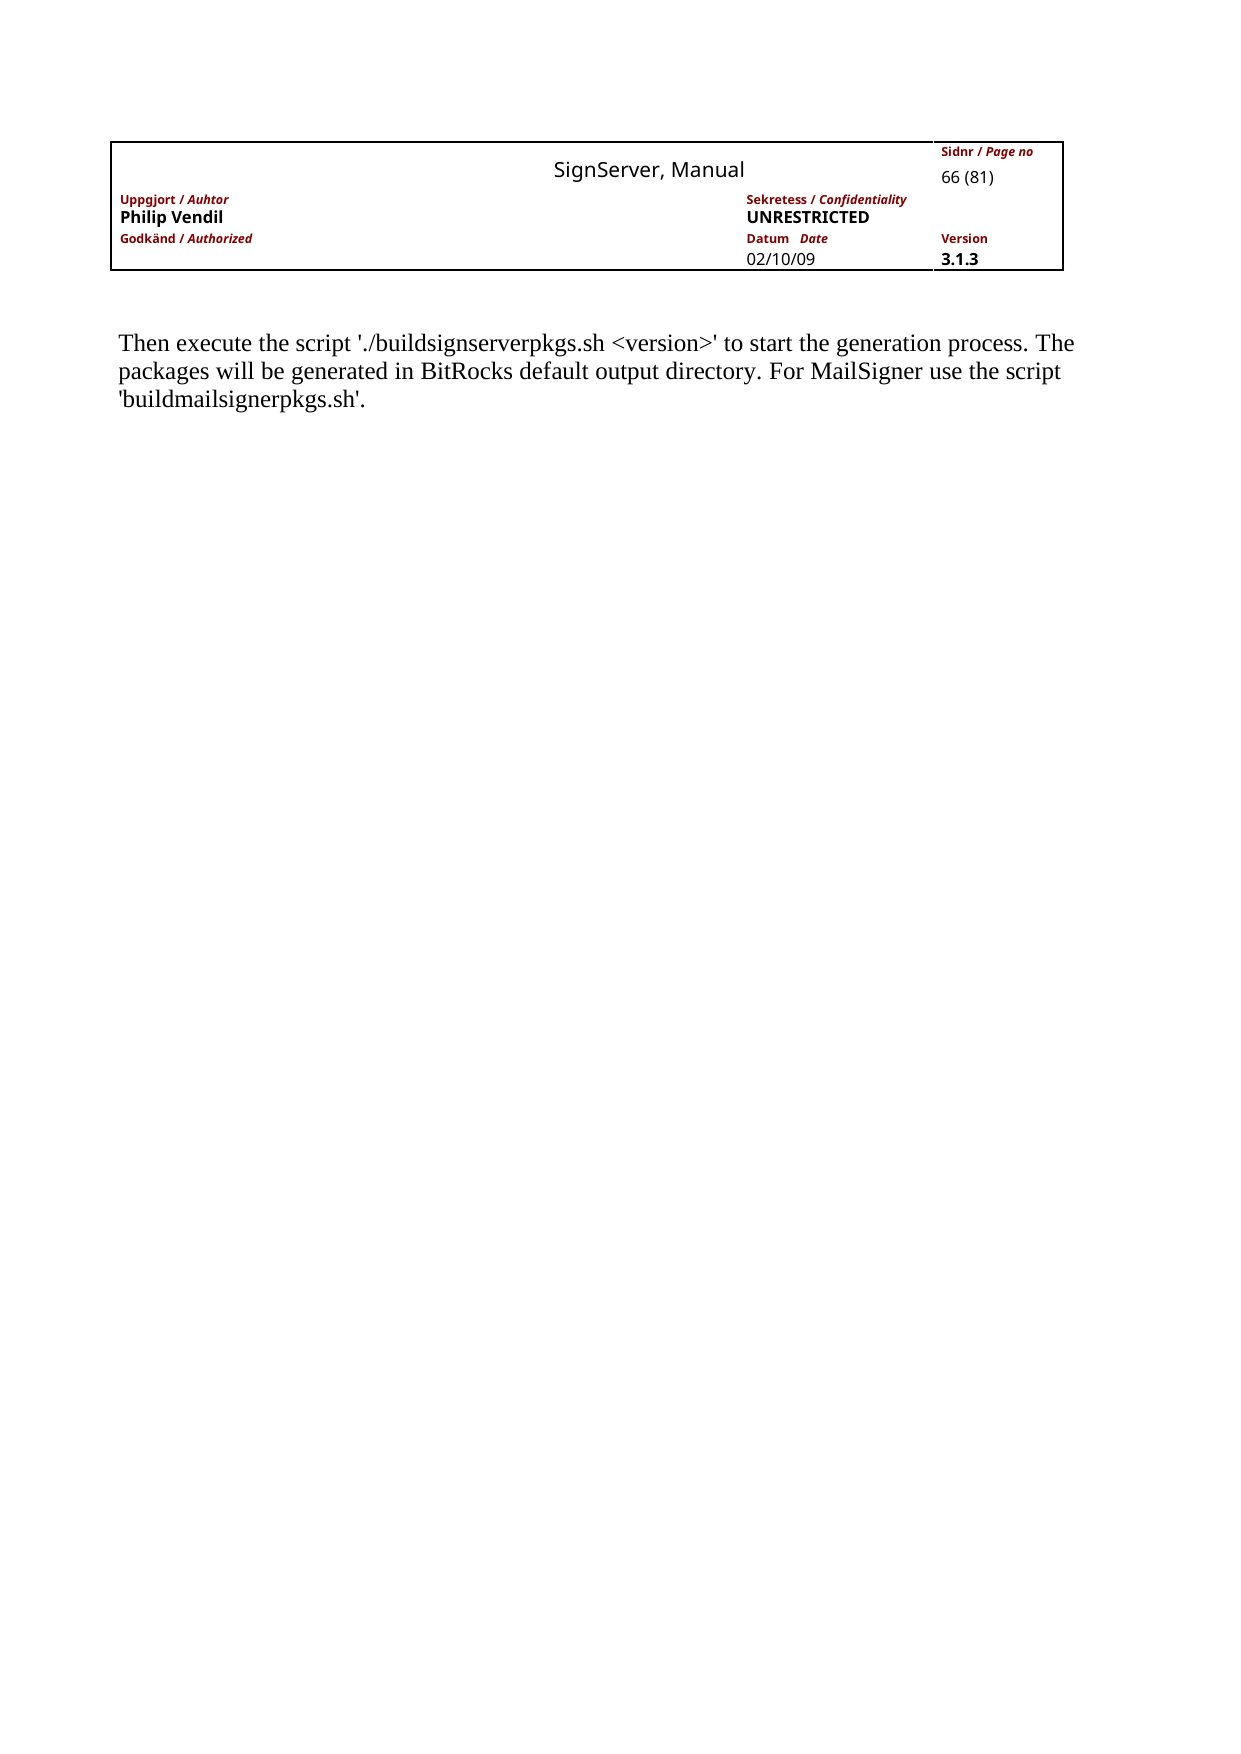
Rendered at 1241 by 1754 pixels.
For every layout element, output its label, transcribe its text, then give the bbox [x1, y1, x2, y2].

text Then execute the script './buildsignserverpkgs.sh <version>' to start the generation process. The packages will be generated in BitRocks default output directory. For MailSigner use the script 'buildmailsignerpkgs.sh'. [118, 329, 1122, 413]
